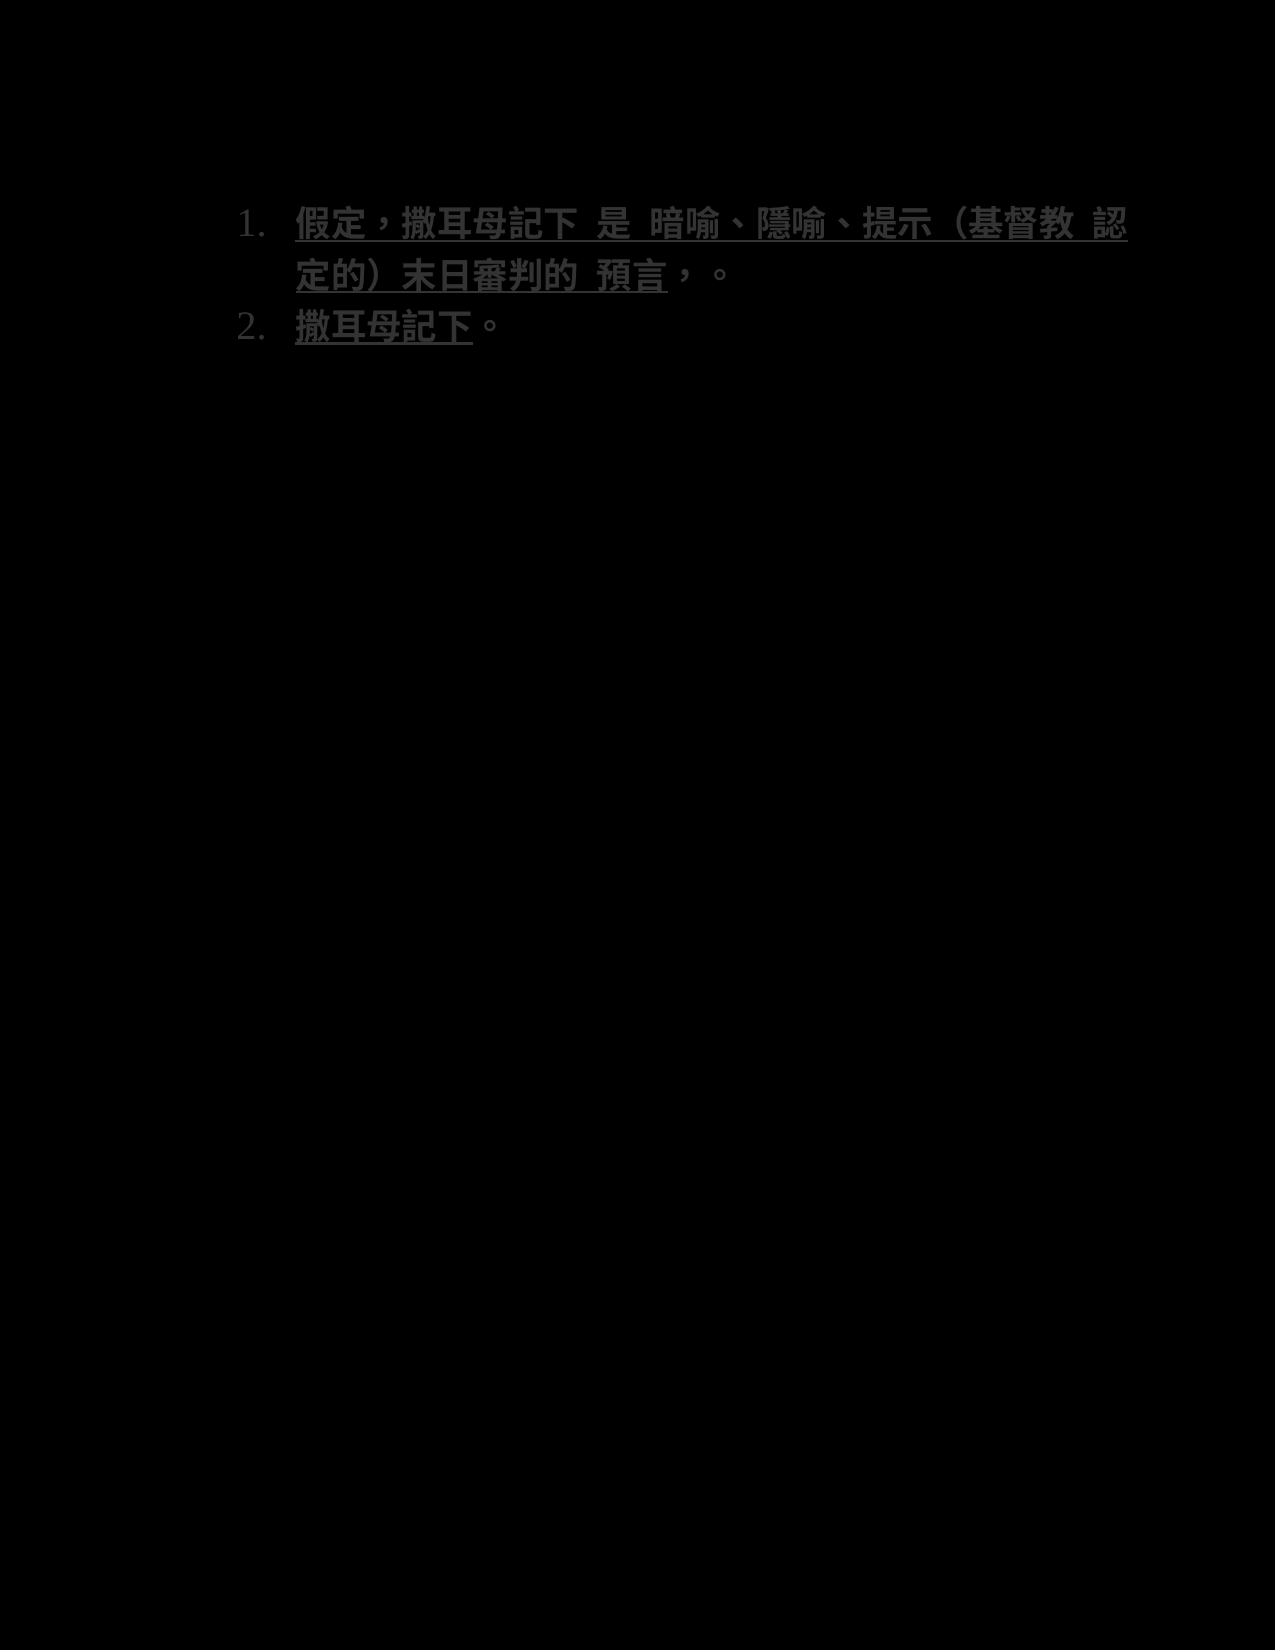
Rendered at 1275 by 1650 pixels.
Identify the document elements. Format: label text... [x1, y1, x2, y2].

list 撒耳母記下。 [236, 298, 1157, 349]
list 假定，撒耳母記下 是 暗喻、隱喻、提示（基督教 認定的）末日審判的 預言，。 [236, 196, 1157, 298]
